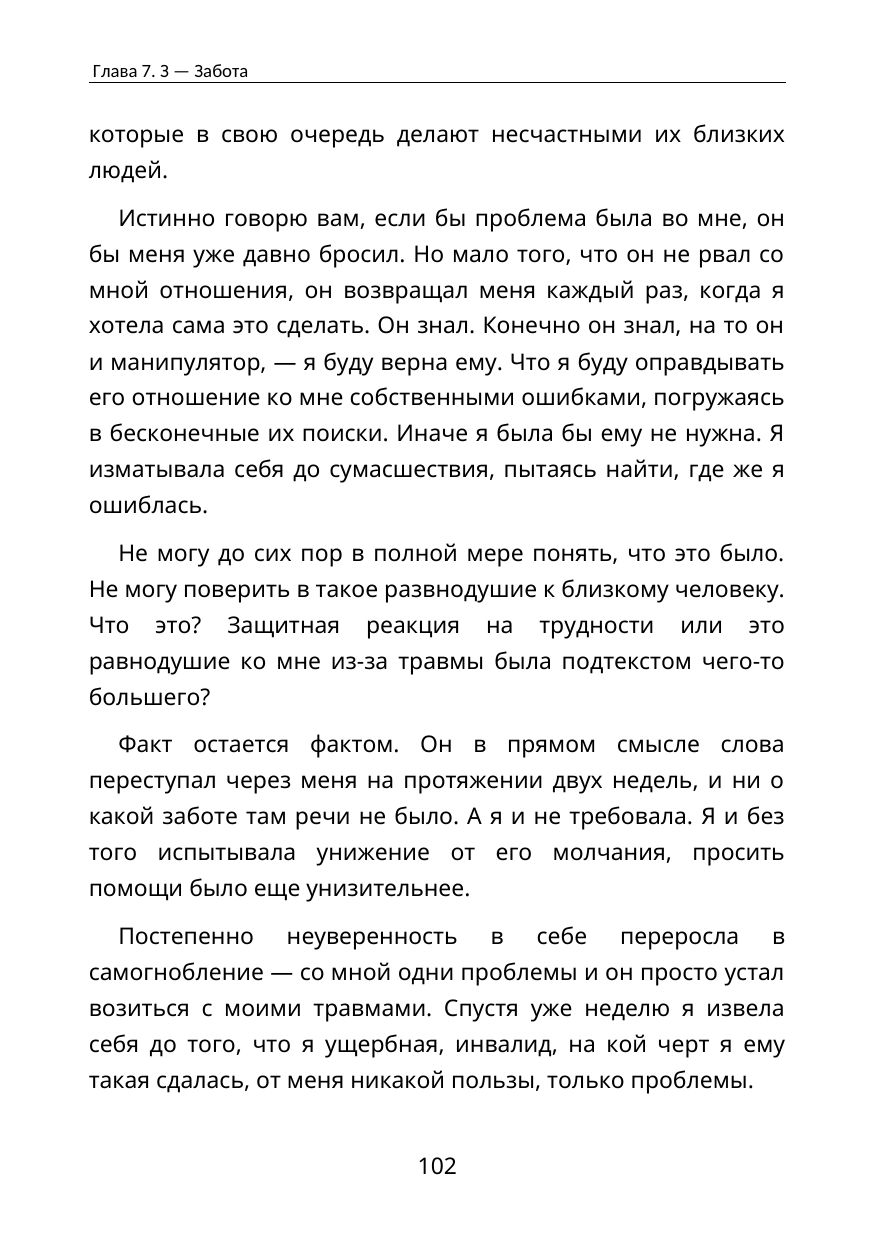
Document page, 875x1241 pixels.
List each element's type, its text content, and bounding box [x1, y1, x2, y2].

text Постепенно неуверенность в себе переросла в самогнобление — со мной одни проблемы и он просто устал возиться с моими травмами. Спустя уже неделю я извела себя до того, что я ущербная, инвалид, на кой черт я ему такая сдалась, от меня никакой пользы, только проблемы. [88, 920, 786, 1095]
text Факт остается фактом. Он в прямом смысле слова переступал через меня на протяжении двух недель, и ни о какой заботе там речи не было. А я и не требовала. Я и без того испытывала унижение от его молчания, просить помощи было еще унизительнее. [88, 728, 786, 903]
text Не могу до сих пор в полной мере понять, что это было. Не могу поверить в такое развнодушие к близкому человеку. Что это? Защитная реакция на трудности или это равнодушие ко мне из-за травмы была подтекстом чего-то большего? [88, 537, 786, 712]
text Истинно говорю вам, если бы проблема была во мне, он бы меня уже давно бросил. Но мало того, что он не рвал со мной отношения, он возвращал меня каждый раз, когда я хотела сама это сделать. Он знал. Конечно он знал, на то он и манипулятор, — я буду верна ему. Что я буду оправдывать его отношение ко мне собственными ошибками, погружаясь в бесконечные их поиски. Иначе я была бы ему не нужна. Я изматывала себя до сумасшествия, пытаясь найти, где же я ошиблась. [88, 202, 786, 520]
text которые в свою очередь делают несчастными их близких людей. [88, 118, 786, 185]
